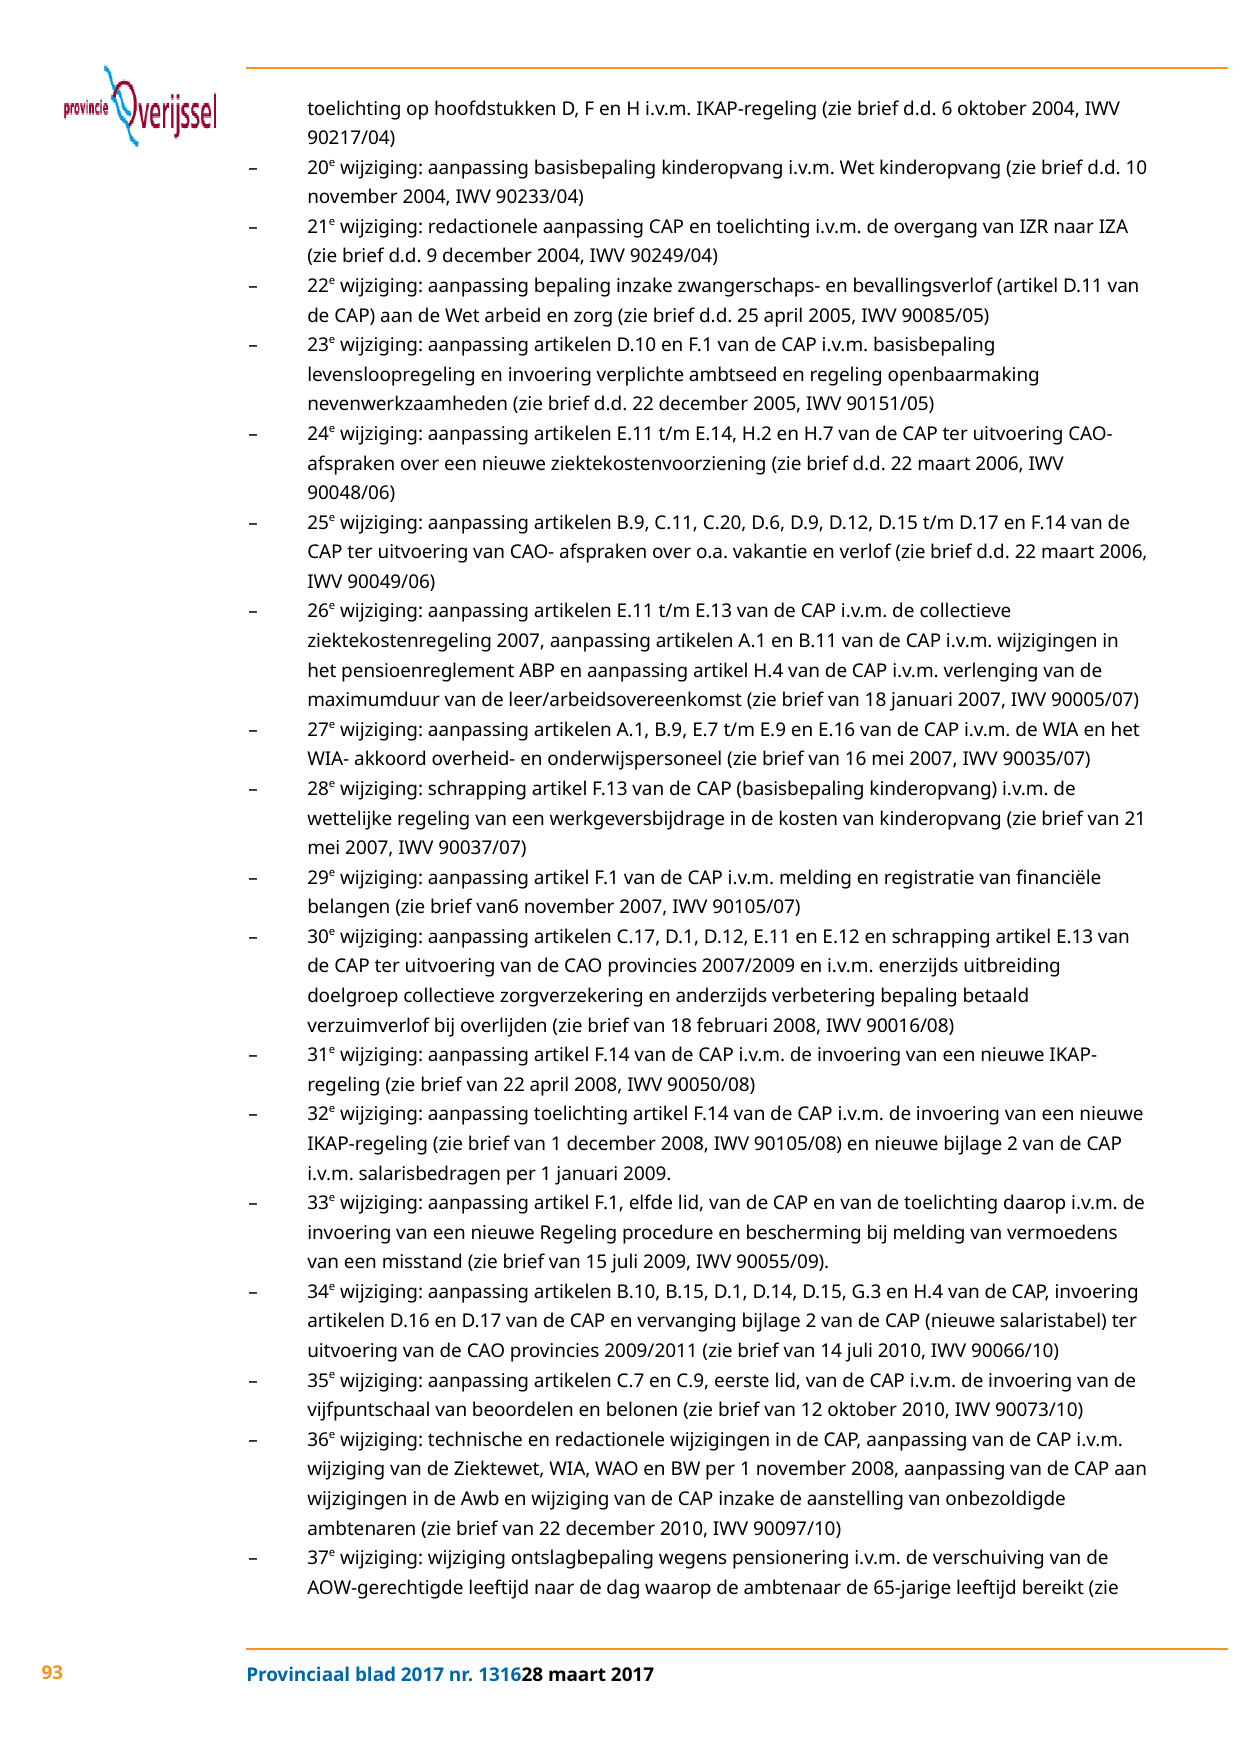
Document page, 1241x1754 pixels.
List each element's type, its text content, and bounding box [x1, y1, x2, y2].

list 26e wijziging: aanpassing artikelen E.11 t/m E.13 van de CAP i.v.m. de collectieve ziektekostenregeling 2007, aanpassing artikelen A.1 en B.11 van de CAP i.v.m. wijzigingen in het pensioenreglement ABP en aanpassing artikel H.4 van de CAP i.v.m. verlenging van de maximumduur van de leer/arbeidsovereenkomst (zie brief van 18 januari 2007, IWV 90005/07) [248, 598, 1152, 712]
picture [41, 47, 231, 172]
list 29e wijziging: aanpassing artikel F.1 van de CAP i.v.m. melding en registratie van financiële belangen (zie brief van6 november 2007, IWV 90105/07) [248, 864, 1152, 919]
list 37e wijziging: wijziging ontslagbepaling wegens pensionering i.v.m. de verschuiving van de AOW-gerechtigde leeftijd naar de dag waarop de ambtenaar de 65-jarige leeftijd bereikt (zie [248, 1544, 1152, 1600]
list 36e wijziging: technische en redactionele wijzigingen in de CAP, aanpassing van de CAP i.v.m. wijziging van de Ziektewet, WIA, WAO en BW per 1 november 2008, aanpassing van de CAP aan wijzigingen in de Awb en wijziging van de CAP inzake de aanstelling van onbezoldigde ambtenaren (zie brief van 22 december 2010, IWV 90097/10) [248, 1426, 1152, 1541]
list 27e wijziging: aanpassing artikelen A.1, B.9, E.7 t/m E.9 en E.16 van de CAP i.v.m. de WIA en het WIA- akkoord overheid- en onderwijspersoneel (zie brief van 16 mei 2007, IWV 90035/07) [248, 716, 1152, 771]
list 32e wijziging: aanpassing toelichting artikel F.14 van de CAP i.v.m. de invoering van een nieuwe IKAP-regeling (zie brief van 1 december 2008, IWV 90105/08) en nieuwe bijlage 2 van de CAP i.v.m. salarisbedragen per 1 januari 2009. [248, 1101, 1152, 1186]
list 30e wijziging: aanpassing artikelen C.17, D.1, D.12, E.11 en E.12 en schrapping artikel E.13 van de CAP ter uitvoering van de CAO provincies 2007/2009 en i.v.m. enerzijds uitbreiding doelgroep collectieve zorgverzekering en anderzijds verbetering bepaling betaald verzuimverlof bij overlijden (zie brief van 18 februari 2008, IWV 90016/08) [248, 923, 1152, 1038]
list 20e wijziging: aanpassing basisbepaling kinderopvang i.v.m. Wet kinderopvang (zie brief d.d. 10 november 2004, IWV 90233/04) [248, 154, 1152, 209]
list 34e wijziging: aanpassing artikelen B.10, B.15, D.1, D.14, D.15, G.3 en H.4 van de CAP, invoering artikelen D.16 en D.17 van de CAP en vervanging bijlage 2 van de CAP (nieuwe salaristabel) ter uitvoering van de CAO provincies 2009/2011 (zie brief van 14 juli 2010, IWV 90066/10) [248, 1278, 1152, 1363]
list 23e wijziging: aanpassing artikelen D.10 en F.1 van de CAP i.v.m. basisbepaling levensloopregeling en invoering verplichte ambtseed en regeling openbaarmaking nevenwerkzaamheden (zie brief d.d. 22 december 2005, IWV 90151/05) [248, 331, 1152, 416]
list 22e wijziging: aanpassing bepaling inzake zwangerschaps- en bevallingsverlof (artikel D.11 van de CAP) aan de Wet arbeid en zorg (zie brief d.d. 25 april 2005, IWV 90085/05) [248, 272, 1152, 328]
list 31e wijziging: aanpassing artikel F.14 van de CAP i.v.m. de invoering van een nieuwe IKAP- regeling (zie brief van 22 april 2008, IWV 90050/08) [248, 1041, 1152, 1097]
list 35e wijziging: aanpassing artikelen C.7 en C.9, eerste lid, van de CAP i.v.m. de invoering van de vijfpuntschaal van beoordelen en belonen (zie brief van 12 oktober 2010, IWV 90073/10) [248, 1367, 1152, 1422]
list toelichting op hoofdstukken D, F en H i.v.m. IKAP-regeling (zie brief d.d. 6 oktober 2004, IWV 90217/04) [248, 95, 1152, 150]
list 33e wijziging: aanpassing artikel F.1, elfde lid, van de CAP en van de toelichting daarop i.v.m. de invoering van een nieuwe Regeling procedure en bescherming bij melding van vermoedens van een misstand (zie brief van 15 juli 2009, IWV 90055/09). [248, 1189, 1152, 1274]
list 28e wijziging: schrapping artikel F.13 van de CAP (basisbepaling kinderopvang) i.v.m. de wettelijke regeling van een werkgeversbijdrage in de kosten van kinderopvang (zie brief van 21 mei 2007, IWV 90037/07) [248, 775, 1152, 860]
list 25e wijziging: aanpassing artikelen B.9, C.11, C.20, D.6, D.9, D.12, D.15 t/m D.17 en F.14 van de CAP ter uitvoering van CAO- afspraken over o.a. vakantie en verlof (zie brief d.d. 22 maart 2006, IWV 90049/06) [248, 509, 1152, 594]
list 21e wijziging: redactionele aanpassing CAP en toelichting i.v.m. de overgang van IZR naar IZA (zie brief d.d. 9 december 2004, IWV 90249/04) [248, 213, 1152, 268]
list 24e wijziging: aanpassing artikelen E.11 t/m E.14, H.2 en H.7 van de CAP ter uitvoering CAO- afspraken over een nieuwe ziektekostenvoorziening (zie brief d.d. 22 maart 2006, IWV 90048/06) [248, 420, 1152, 505]
